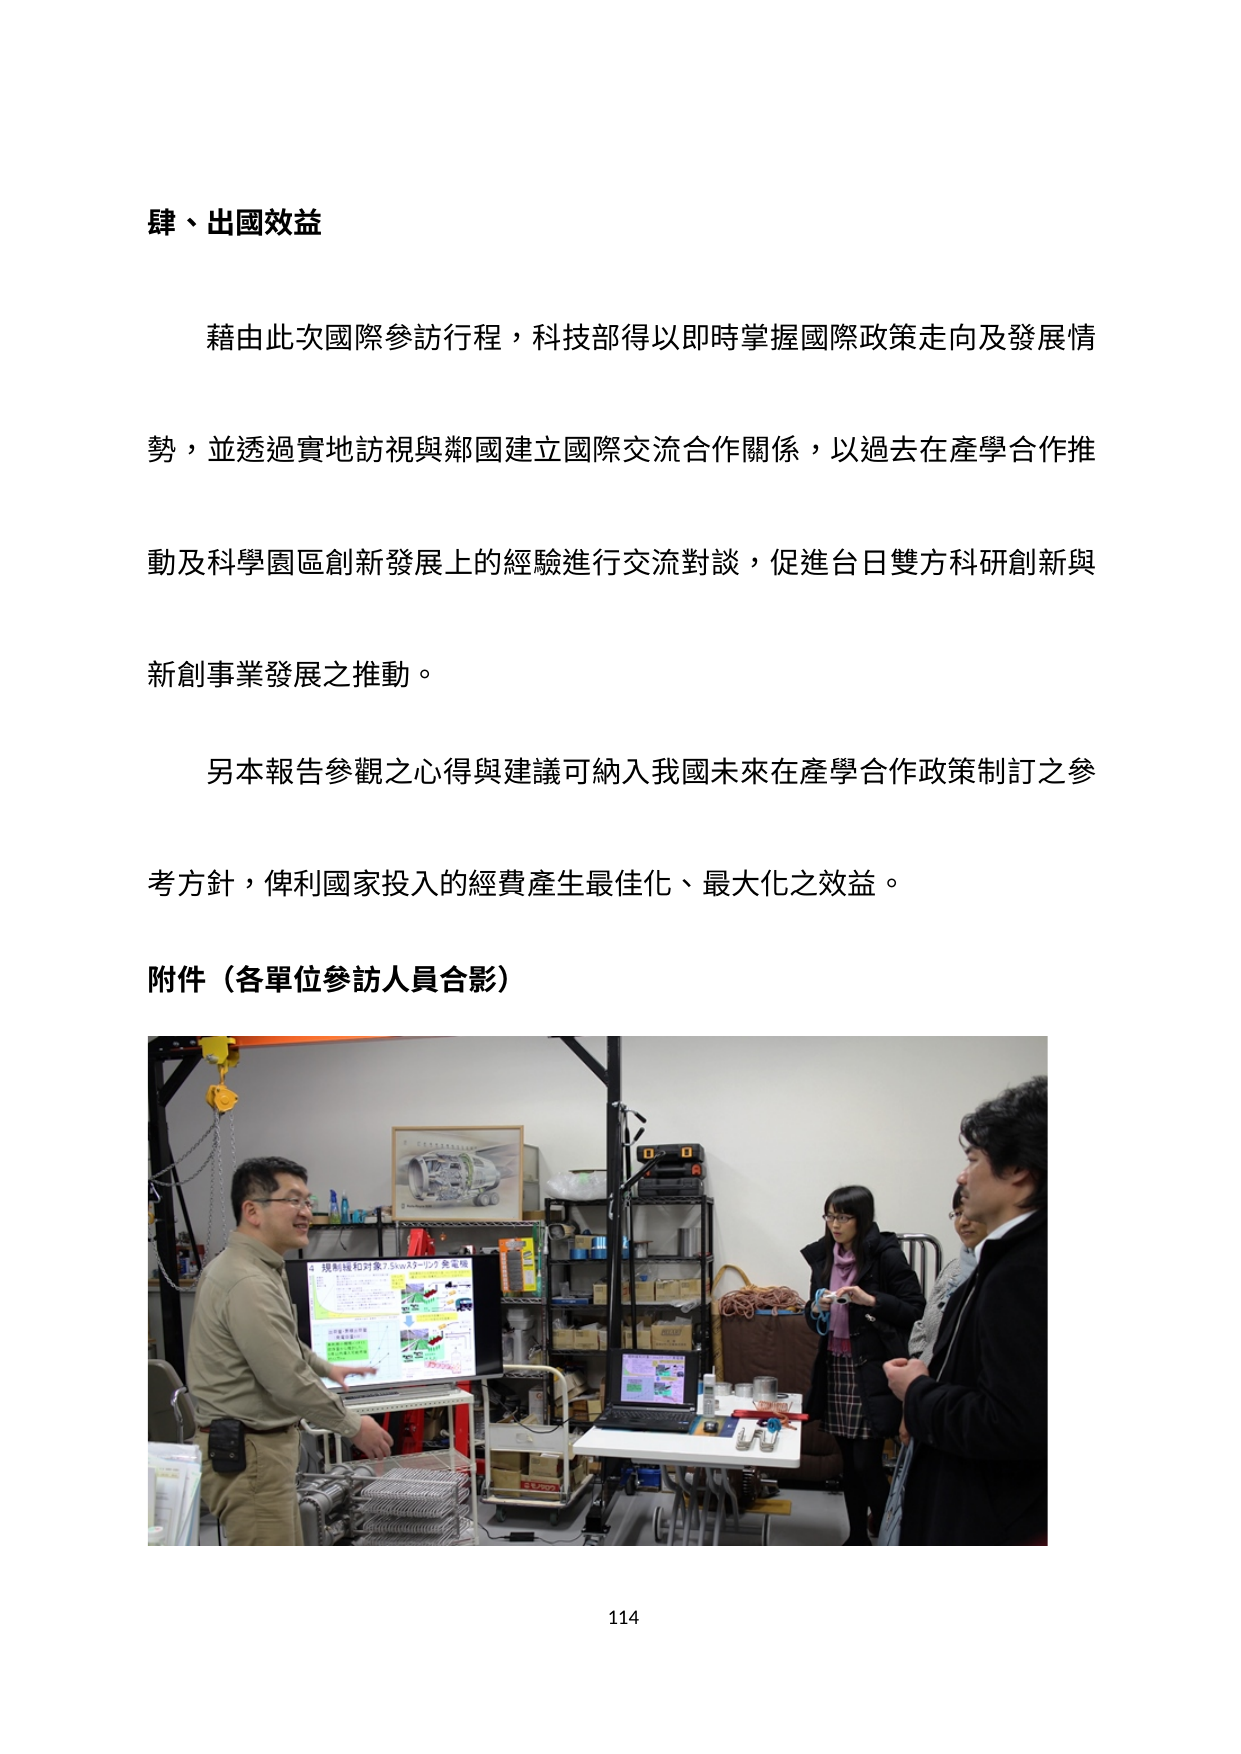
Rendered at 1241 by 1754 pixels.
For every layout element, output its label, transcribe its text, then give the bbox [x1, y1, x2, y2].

text 附件（各單位參訪人員合影） [148, 940, 1098, 1015]
text 另本報告參觀之心得與建議可納入我國未來在產學合作政策制訂之參考方針，俾利國家投入的經費產生最佳化、最大化之效益。 [148, 732, 1098, 919]
text 藉由此次國際參訪行程，科技部得以即時掌握國際政策走向及發展情勢，並透過實地訪視與鄰國建立國際交流合作關係，以過去在產學合作推動及科學園區創新發展上的經驗進行交流對談，促進台日雙方科研創新與新創事業發展之推動。 [148, 298, 1098, 711]
subtitle 肆、出國效益 [148, 183, 1098, 258]
picture [147, 1036, 1048, 1546]
